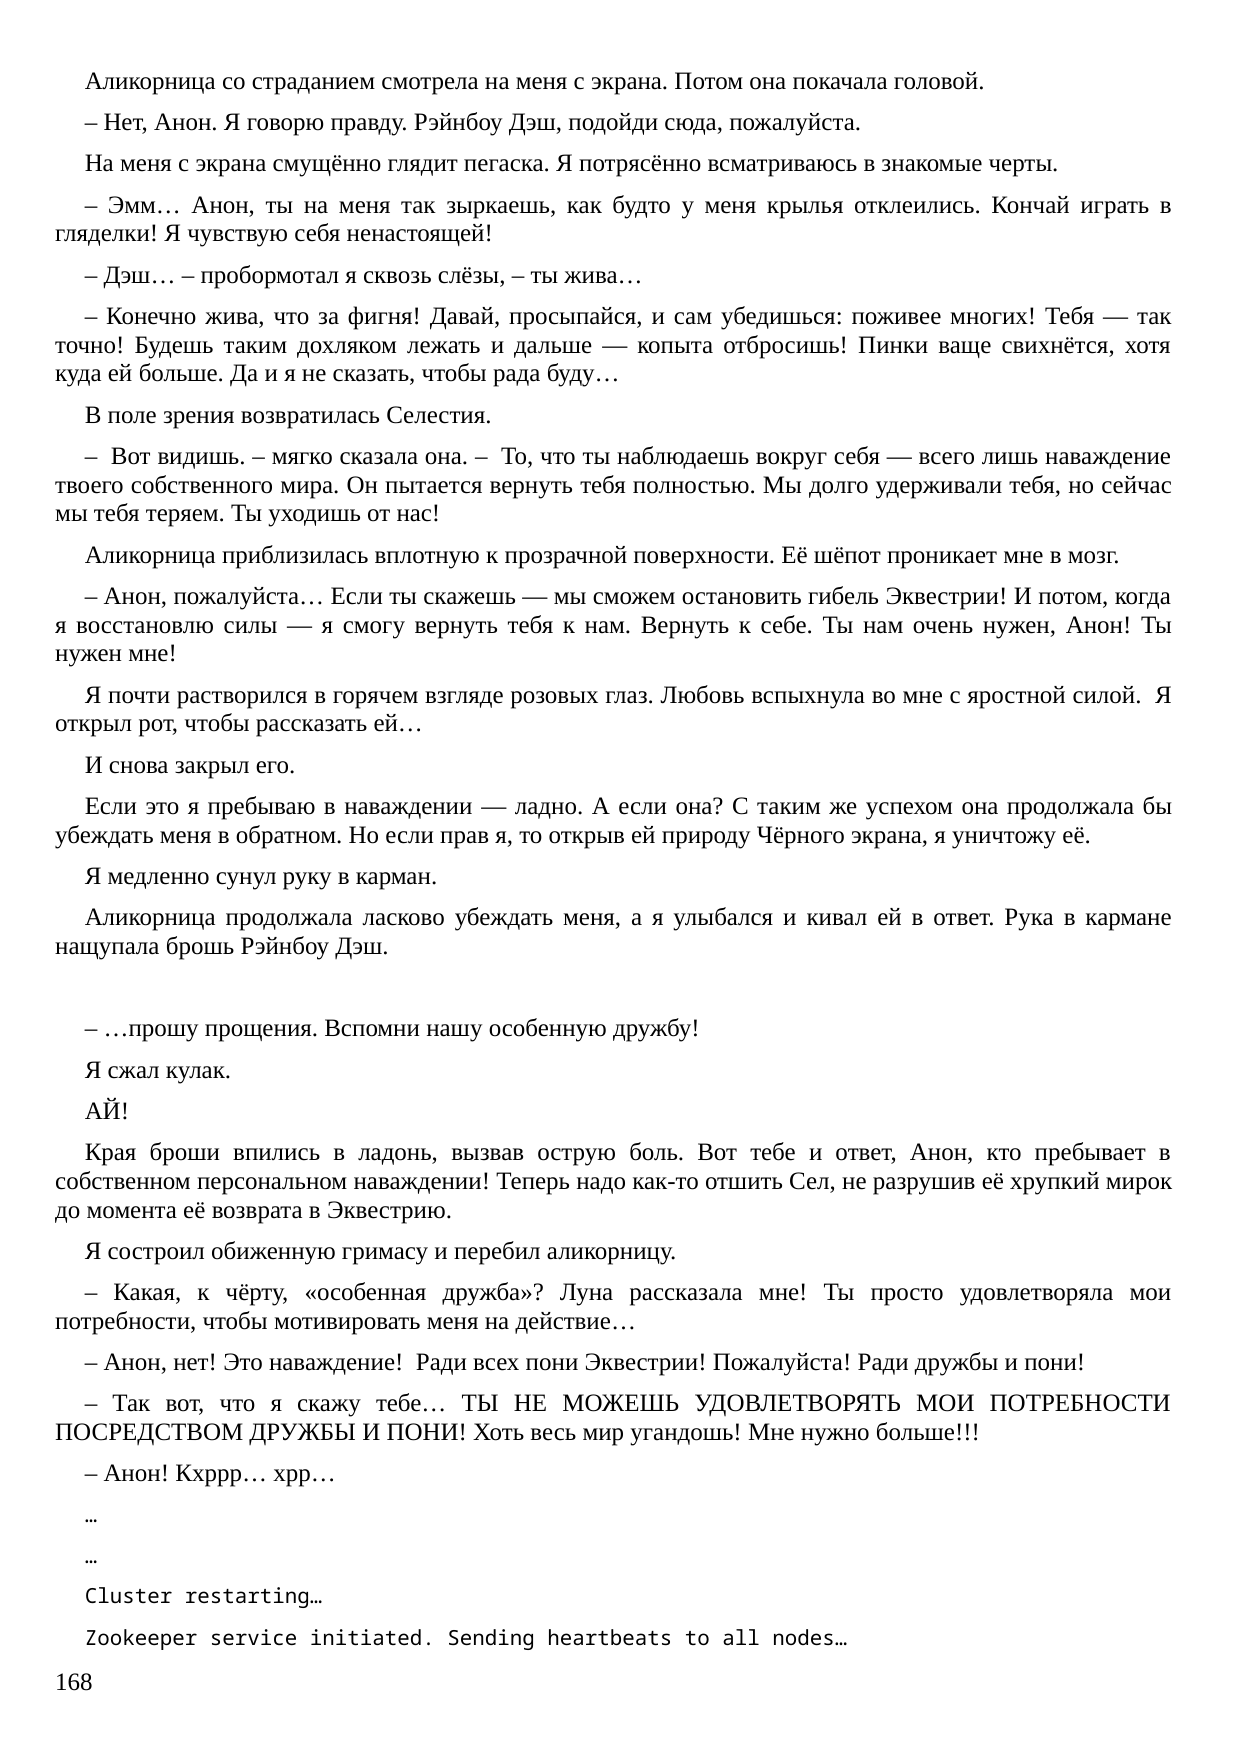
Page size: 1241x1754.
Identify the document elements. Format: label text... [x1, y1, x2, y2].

text – Нет, Анон. Я говорю правду. Рэйнбоу Дэш, подойди сюда, пожалуйста. [55, 107, 1173, 136]
text На меня с экрана смущённо глядит пегаска. Я потрясённо всматриваюсь в знакомые черты. [55, 148, 1173, 177]
text – Анон, пожалуйста… Если ты скажешь — мы сможем остановить гибель Эквестрии! И потом, когда я восстановлю силы — я смогу вернуть тебя к нам. Вернуть к себе. Ты нам очень нужен, Анон! Ты нужен мне! [55, 581, 1173, 667]
text – Какая, к чёрту, «особенная дружба»? Луна рассказала мне! Ты просто удовлетворяла мои потребности, чтобы мотивировать меня на действие… [55, 1277, 1173, 1335]
text Zookeeper service initiated. Sending heartbeats to all nodes… [55, 1623, 1173, 1651]
text … [55, 1500, 1173, 1528]
text Аликорница со страданием смотрела на меня с экрана. Потом она покачала головой. [55, 66, 1173, 95]
text АЙ! [55, 1096, 1173, 1125]
text И снова закрыл его. [55, 750, 1173, 778]
text Аликорница продолжала ласково убеждать меня, а я улыбался и кивал ей в ответ. Рука в кармане нащупала брошь Рэйнбоу Дэш. [55, 902, 1173, 960]
text Я состроил обиженную гримасу и перебил аликорницу. [55, 1236, 1173, 1265]
text Я сжал кулак. [55, 1055, 1173, 1083]
text – Вот видишь. – мягко сказала она. – То, что ты наблюдаешь вокруг себя — всего лишь наваждение твоего собственного мира. Он пытается вернуть тебя полностью. Мы долго удерживали тебя, но сейчас мы тебя теряем. Ты уходишь от нас! [55, 441, 1173, 527]
text – Эмм… Анон, ты на меня так зыркаешь, как будто у меня крылья отклеились. Кончай играть в гляделки! Я чувствую себя ненастоящей! [55, 190, 1173, 247]
text – Дэш… – пробормотал я сквозь слёзы, – ты жива… [55, 260, 1173, 288]
text – Анон, нет! Это наваждение! Ради всех пони Эквестрии! Пожалуйста! Ради дружбы и пони! [55, 1347, 1173, 1376]
text – Анон! Кхррр… хрр… [55, 1458, 1173, 1487]
text Я медленно сунул руку в карман. [55, 861, 1173, 890]
text – …прошу прощения. Вспомни нашу особенную дружбу! [55, 1013, 1173, 1042]
text – Так вот, что я скажу тебе… ТЫ НЕ МОЖЕШЬ УДОВЛЕТВОРЯТЬ МОИ ПОТРЕБНОСТИ ПОСРЕДСТВОМ ДРУЖБЫ И ПОНИ! Хоть весь мир угандошь! Мне нужно больше!!! [55, 1388, 1173, 1446]
text – Конечно жива, что за фигня! Давай, просыпайся, и сам убедишься: поживее многих! Тебя — так точно! Будешь таким дохляком лежать и дальше — копыта отбросишь! Пинки ваще свихнётся, хотя куда ей больше. Да и я не сказать, чтобы рада буду… [55, 301, 1173, 387]
text Края броши впились в ладонь, вызвав острую боль. Вот тебе и ответ, Анон, кто пребывает в собственном персональном наваждении! Теперь надо как-то отшить Сел, не разрушив её хрупкий мирок до момента её возврата в Эквестрию. [55, 1137, 1173, 1223]
text … [55, 1541, 1173, 1569]
text Я почти растворился в горячем взгляде розовых глаз. Любовь вспыхнула во мне с яростной силой. Я открыл рот, чтобы рассказать ей… [55, 680, 1173, 737]
text Cluster restarting… [55, 1582, 1173, 1610]
text В поле зрения возвратилась Селестия. [55, 400, 1173, 428]
text Аликорница приблизилась вплотную к прозрачной поверхности. Её шёпот проникает мне в мозг. [55, 540, 1173, 568]
text Если это я пребываю в наваждении — ладно. А если она? С таким же успехом она продолжала бы убеждать меня в обратном. Но если прав я, то открыв ей природу Чёрного экрана, я уничтожу её. [55, 791, 1173, 848]
